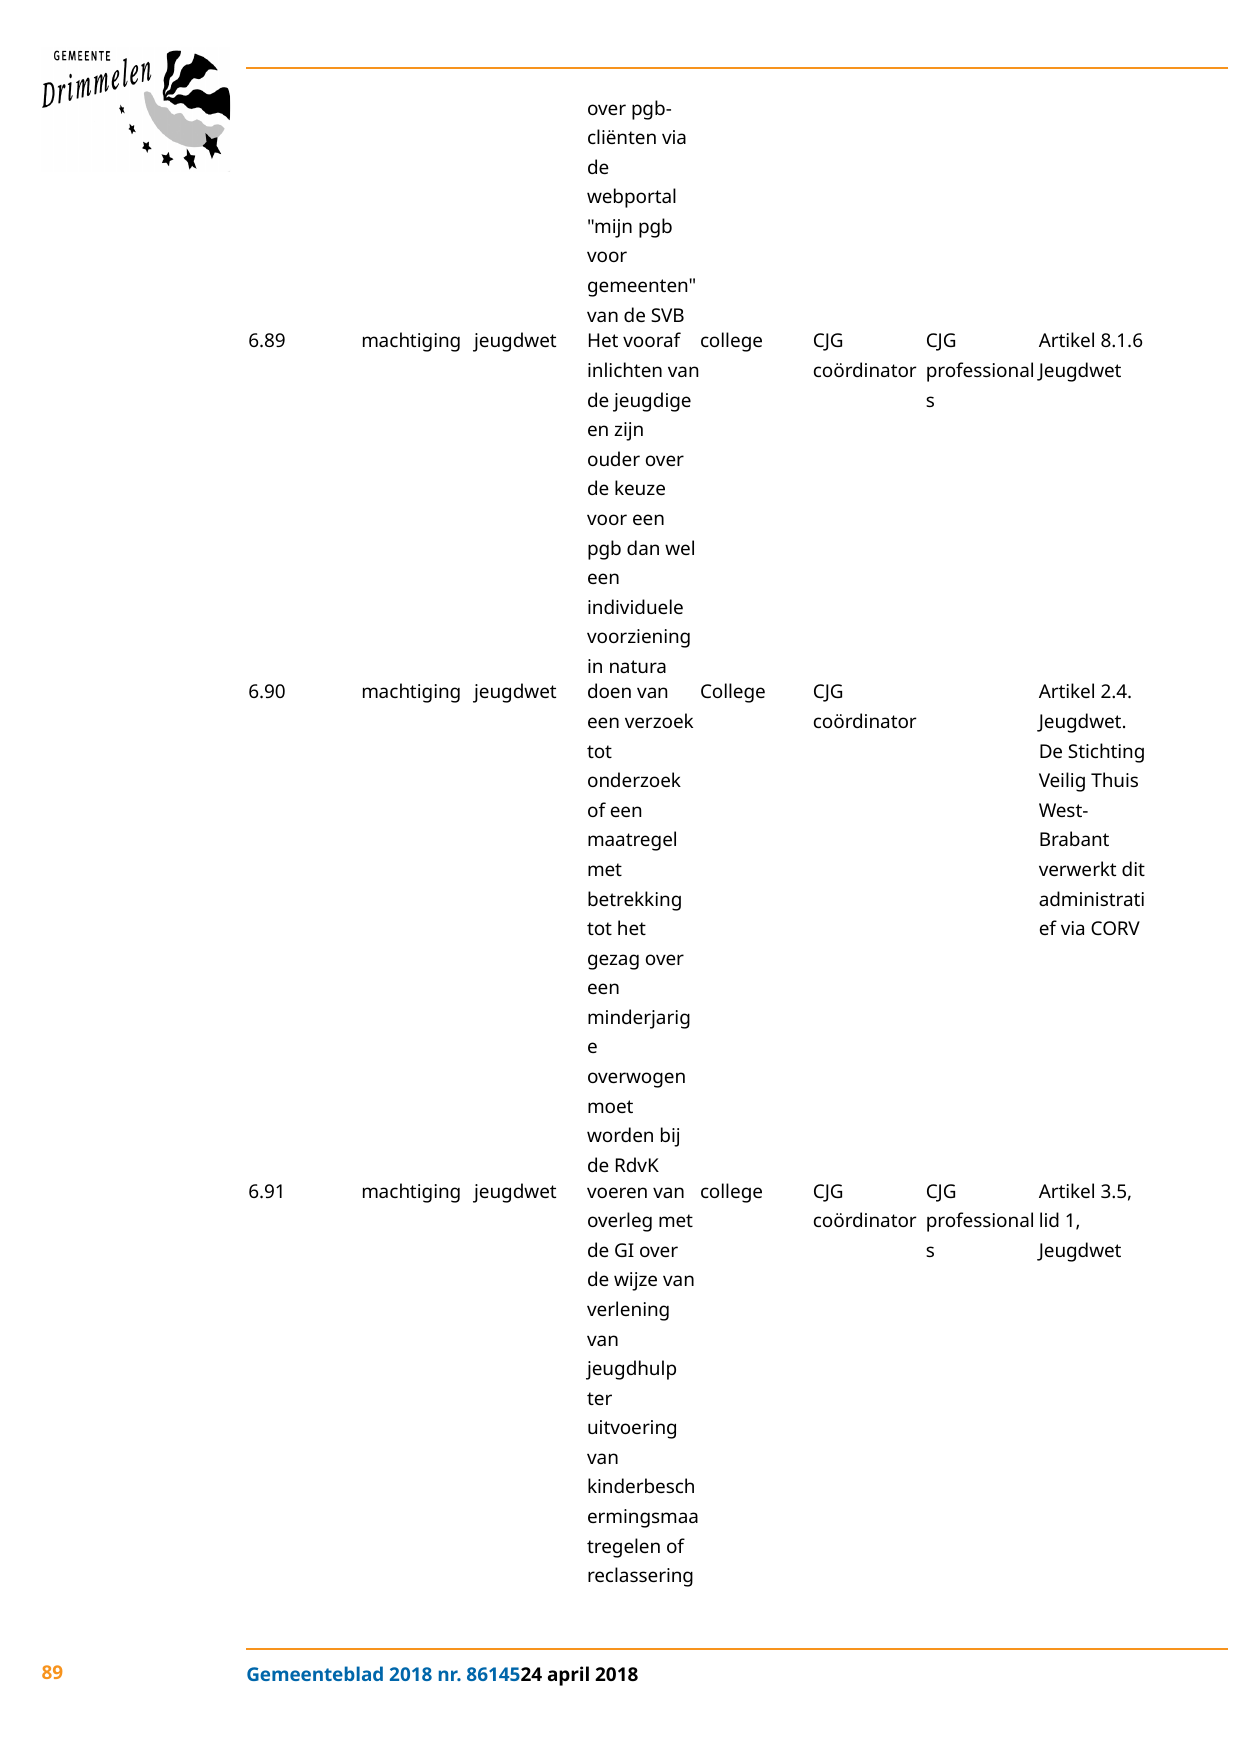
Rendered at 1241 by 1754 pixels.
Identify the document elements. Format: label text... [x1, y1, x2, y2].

table_cell [248, 95, 361, 328]
table_cell machtiging [361, 1178, 474, 1588]
table_cell college [700, 328, 813, 679]
table_cell [1039, 95, 1152, 328]
table_cell [361, 95, 474, 328]
table_cell [474, 95, 587, 328]
table_cell 6.89 [248, 328, 361, 679]
table_cell jeugdwet [474, 1178, 587, 1588]
table_cell [700, 95, 813, 328]
table_cell Artikel 2.4. Jeugdwet. De Stichting Veilig Thuis West-Brabant verwerkt dit administratief via CORV [1039, 679, 1152, 1178]
table_cell 6.90 [248, 679, 361, 1178]
table_cell machtiging [361, 679, 474, 1178]
table_cell voeren van overleg met de GI over de wijze van verlening van jeugdhulp ter uitvoering van kinderbeschermingsmaatregelen of reclassering [587, 1178, 700, 1588]
table_cell CJG professionals [926, 1178, 1038, 1588]
table_cell [813, 95, 926, 328]
table_cell Het vooraf inlichten van de jeugdige en zijn ouder over de keuze voor een pgb dan wel een individuele voorziening in natura [587, 328, 700, 679]
table_cell Artikel 8.1.6 Jeugdwet [1039, 328, 1152, 679]
table_cell college [700, 1178, 813, 1588]
table_cell [926, 95, 1038, 328]
table_cell CJG coördinator [813, 679, 926, 1178]
table_cell CJG coördinator [813, 328, 926, 679]
picture [41, 47, 231, 172]
table_cell doen van een verzoek tot onderzoek of een maatregel met betrekking tot het gezag over een minderjarige overwogen moet worden bij de RdvK [587, 679, 700, 1178]
table_cell CJG coördinator [813, 1178, 926, 1588]
table_cell Artikel 3.5, lid 1, Jeugdwet [1039, 1178, 1152, 1588]
table_cell College [700, 679, 813, 1178]
table_cell 6.91 [248, 1178, 361, 1588]
table_cell machtiging [361, 328, 474, 679]
table_cell jeugdwet [474, 679, 587, 1178]
table_cell [926, 679, 1038, 1178]
table_cell CJG professionals [926, 328, 1038, 679]
table_cell jeugdwet [474, 328, 587, 679]
table_cell over pgb-cliënten via de webportal "mijn pgb voor gemeenten" van de SVB [587, 95, 700, 328]
